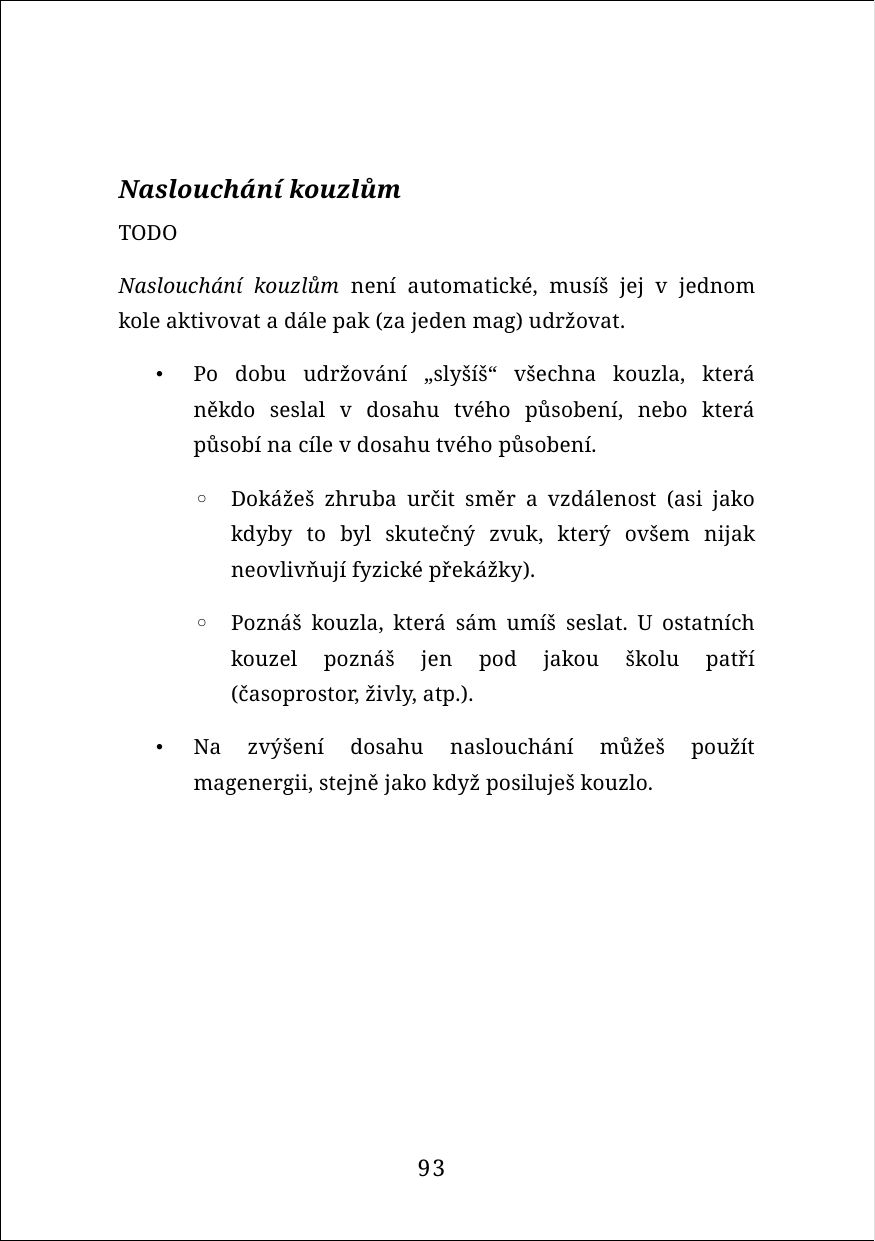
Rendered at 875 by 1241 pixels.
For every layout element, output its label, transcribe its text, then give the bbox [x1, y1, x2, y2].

text Naslouchání kouzlům není automatické, musíš jej v jednom kole aktivovat a dále pak (za jeden mag) udržovat. [118, 271, 756, 335]
text TODO [118, 218, 756, 246]
list Po dobu udržování „slyšíš“ všechna kouzla, která někdo seslal v dosahu tvého působení, nebo která působí na cíle v dosahu tvého působení. [156, 359, 756, 459]
subtitle Naslouchání kouzlům [118, 172, 756, 206]
list Dokážeš zhruba určit směr a vzdálenost (asi jako kdyby to byl skutečný zvuk, který ovšem nijak neovlivňují fyzické překážky). [193, 484, 756, 583]
list Na zvýšení dosahu naslouchání můžeš použít magenergii, stejně jako když posiluješ kouzlo. [156, 732, 756, 796]
list Poznáš kouzla, která sám umíš seslat. U ostatních kouzel poznáš jen pod jakou školu patří (časoprostor, živly, atp.). [193, 608, 756, 708]
